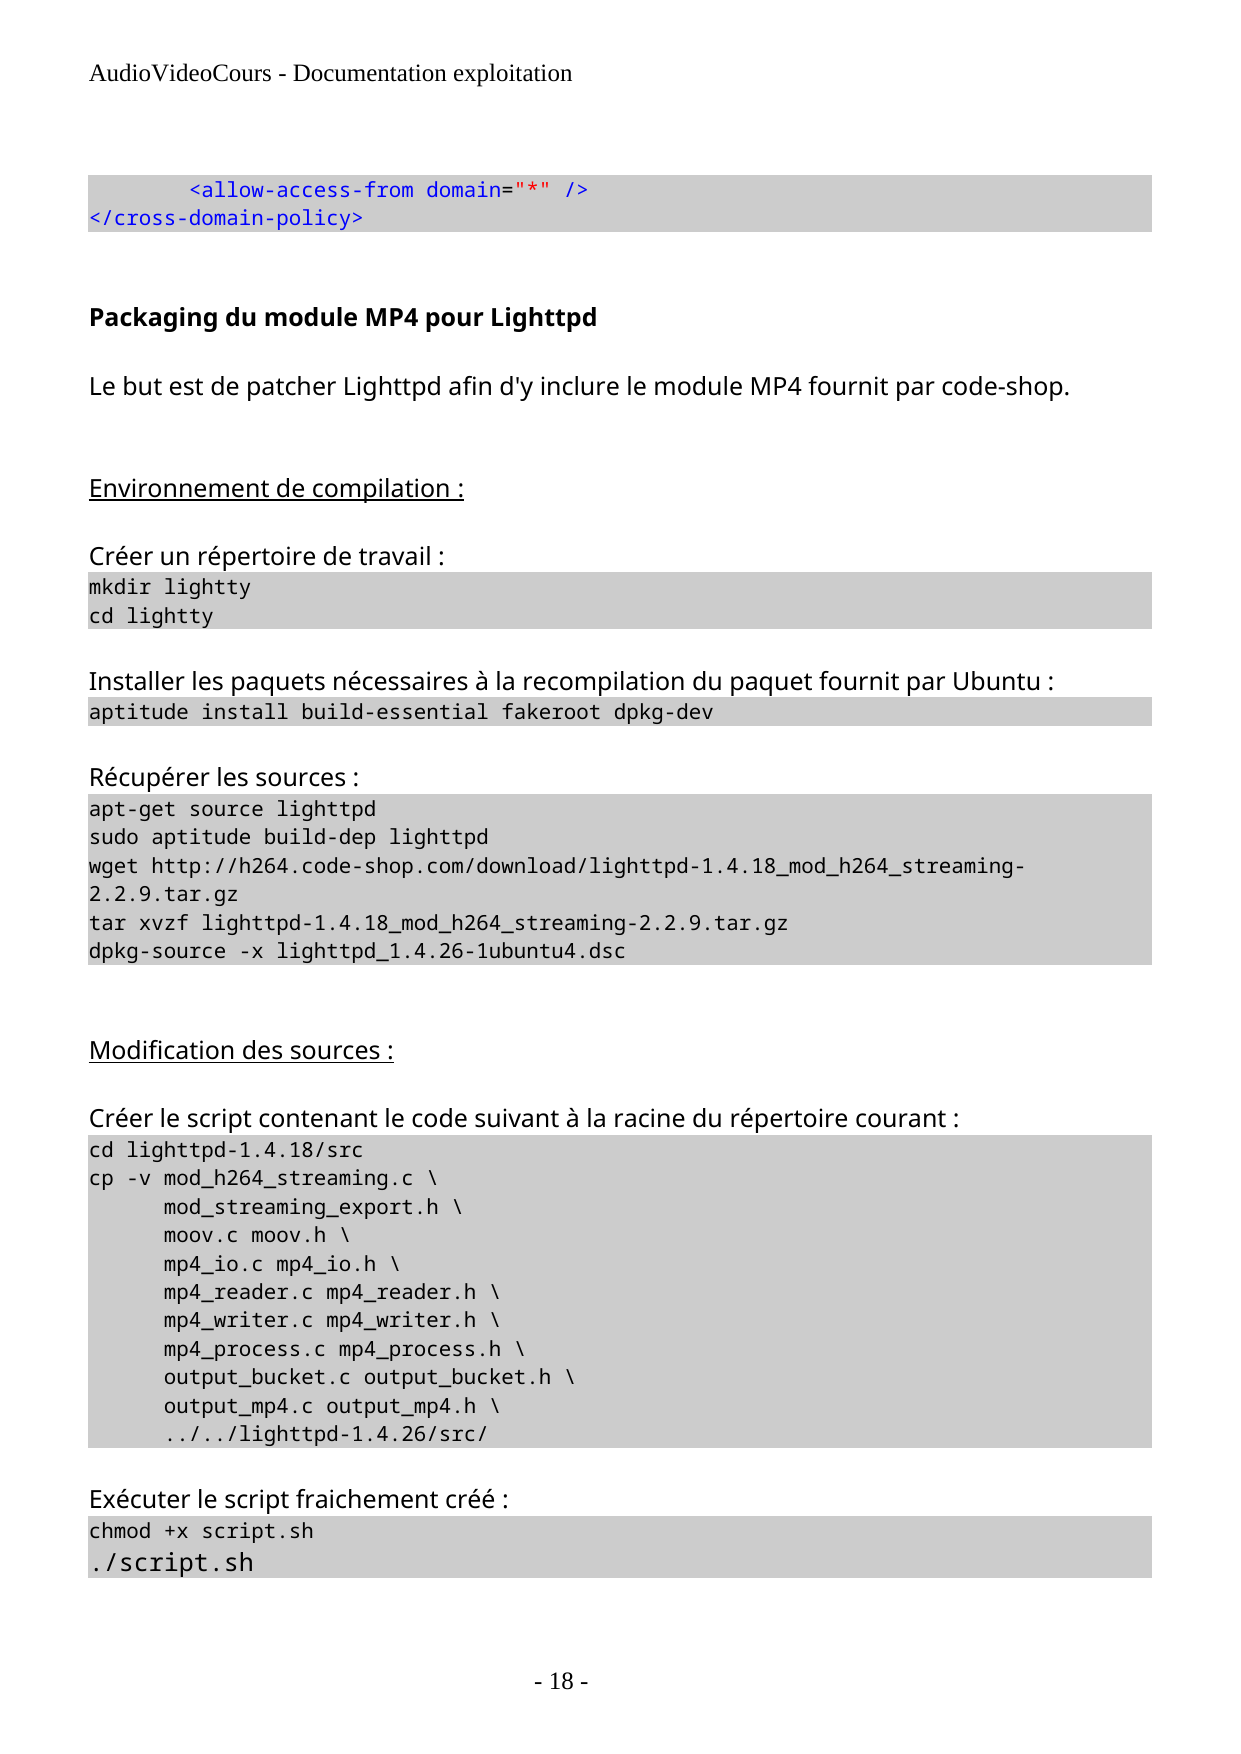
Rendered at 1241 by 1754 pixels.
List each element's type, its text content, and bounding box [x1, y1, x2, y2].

text <allow-access-from domain="*" /> [88, 175, 1152, 203]
text moov.c moov.h \ [88, 1220, 1152, 1249]
text mp4_reader.c mp4_reader.h \ [88, 1277, 1152, 1306]
text mp4_process.c mp4_process.h \ [88, 1334, 1152, 1362]
text sudo aptitude build-dep lighttpd [88, 822, 1152, 851]
text mp4_writer.c mp4_writer.h \ [88, 1306, 1152, 1334]
text aptitude install build-essential fakeroot dpkg-dev [88, 697, 1152, 726]
text </cross-domain-policy> [88, 203, 1152, 232]
text Créer un répertoire de travail : [88, 538, 1152, 572]
text Le but est de patcher Lighttpd afin d'y inclure le module MP4 fournit par code-shop. [88, 368, 1152, 402]
text mkdir lightty [88, 572, 1152, 601]
text wget http://h264.code-shop.com/download/lighttpd-1.4.18_mod_h264_streaming-2.2.9.tar.gz [88, 851, 1152, 908]
text mod_streaming_export.h \ [88, 1192, 1152, 1220]
text Exécuter le script fraichement créé : [88, 1482, 1152, 1516]
text Packaging du module MP4 pour Lighttpd [88, 300, 1152, 334]
text tar xvzf lighttpd-1.4.18_mod_h264_streaming-2.2.9.tar.gz [88, 908, 1152, 936]
text cd lighttpd-1.4.18/src [88, 1135, 1152, 1163]
text output_mp4.c output_mp4.h \ [88, 1391, 1152, 1419]
text mp4_io.c mp4_io.h \ [88, 1249, 1152, 1277]
text Modification des sources : [88, 1033, 1152, 1067]
text dpkg-source -x lighttpd_1.4.26-1ubuntu4.dsc [88, 936, 1152, 965]
text cp -v mod_h264_streaming.c \ [88, 1163, 1152, 1192]
text apt-get source lighttpd [88, 794, 1152, 822]
text output_bucket.c output_bucket.h \ [88, 1362, 1152, 1391]
text Environnement de compilation : [88, 470, 1152, 504]
text Récupérer les sources : [88, 760, 1152, 794]
text chmod +x script.sh [88, 1516, 1152, 1544]
text ./script.sh [88, 1544, 1152, 1578]
text Installer les paquets nécessaires à la recompilation du paquet fournit par Ubuntu : [88, 663, 1152, 697]
text cd lightty [88, 601, 1152, 629]
text ../../lighttpd-1.4.26/src/ [88, 1419, 1152, 1448]
text Créer le script contenant le code suivant à la racine du répertoire courant : [88, 1101, 1152, 1135]
